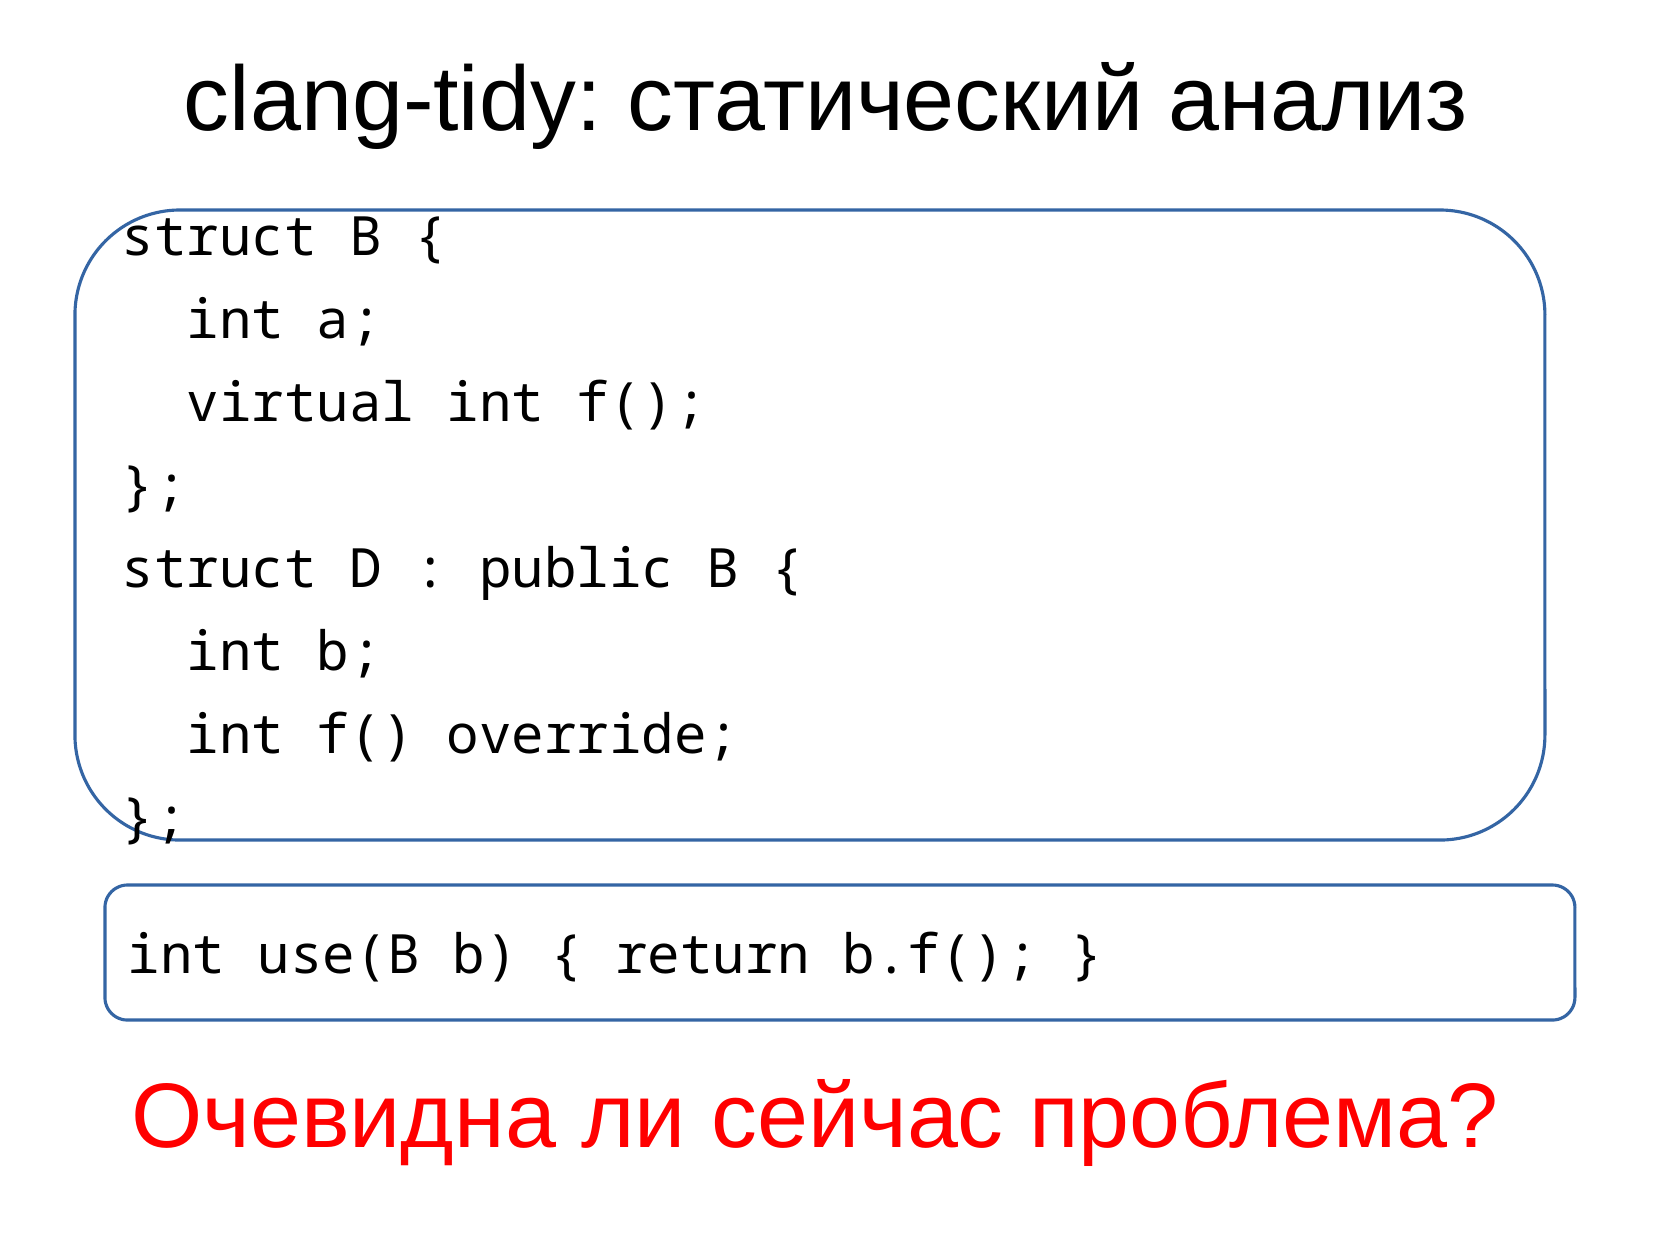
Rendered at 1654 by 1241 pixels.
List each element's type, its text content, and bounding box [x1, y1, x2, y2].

title Очевидна ли сейчас проблема? [71, 1035, 1561, 1198]
text_box struct B { int a; virtual int f(); }; struct D : public B { int b; int f() override; }; [74, 210, 1545, 841]
title clang-tidy: статический анализ [82, 17, 1571, 181]
text_box int use(B b) { return b.f(); } [104, 885, 1575, 1021]
